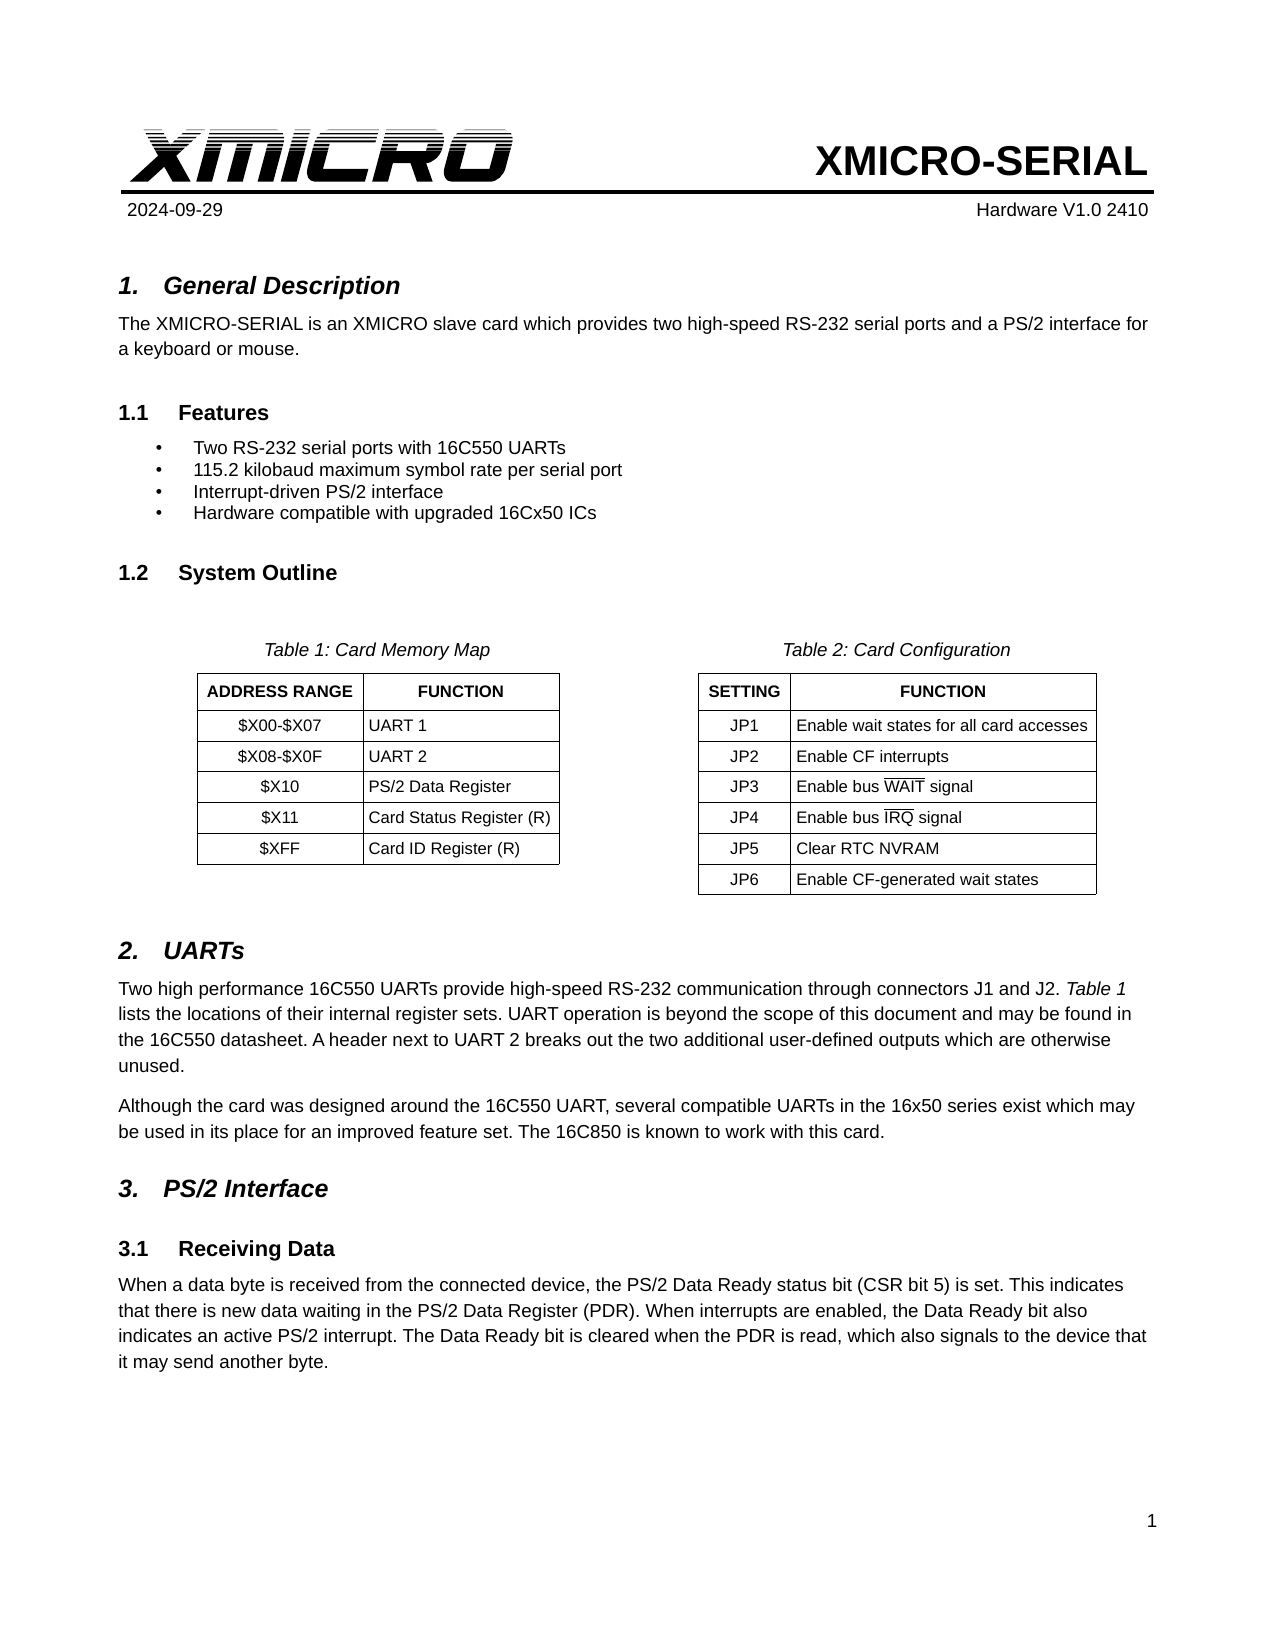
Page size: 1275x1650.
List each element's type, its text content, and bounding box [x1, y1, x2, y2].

table_header Setting [699, 674, 790, 710]
table_cell JP3 [699, 772, 790, 802]
table_cell JP4 [699, 803, 790, 833]
text Two high performance 16C550 UARTs provide high-speed RS-232 communication through connectors J1 and J2. Table 1 lists the locations of their internal register sets. UART operation is beyond the scope of this document and may be found in the 16C550 datasheet. A header next to UART 2 breaks out the two additional user-defined outputs which are otherwise unused. [118, 977, 1157, 1076]
table_cell $XFF [198, 834, 363, 863]
table_cell JP6 [699, 865, 790, 894]
table_cell $X11 [198, 803, 363, 833]
subtitle UARTs [118, 936, 1157, 965]
table_cell Enable bus WAIT signal [791, 772, 1096, 802]
table_cell JP5 [699, 834, 790, 863]
table_cell JP1 [699, 711, 790, 741]
list Two RS-232 serial ports with 16C550 UARTs [156, 437, 1157, 459]
list 115.2 kilobaud maximum symbol rate per serial port [156, 459, 1157, 481]
list Hardware compatible with upgraded 16Cx50 ICs [156, 502, 1157, 524]
table_header Address Range [198, 674, 363, 710]
table_cell Enable CF interrupts [791, 742, 1096, 771]
text When a data byte is received from the connected device, the PS/2 Data Ready status bit (CSR bit 5) is set. This indicates that there is new data waiting in the PS/2 Data Register (PDR). When interrupts are enabled, the Data Ready bit also indicates an active PS/2 interrupt. The Data Ready bit is cleared when the PDR is read, which also signals to the device that it may send another byte. [118, 1274, 1157, 1373]
text Although the card was designed around the 16C550 UART, several compatible UARTs in the 16x50 series exist which may be used in its place for an improved feature set. The 16C850 is known to work with this card. [118, 1095, 1157, 1143]
table_cell $X00-$X07 [198, 711, 363, 741]
table_cell $X08-$X0F [198, 742, 363, 771]
table_cell Clear RTC NVRAM [791, 834, 1096, 863]
table_header Function [364, 674, 559, 710]
subtitle PS/2 Interface [118, 1174, 1157, 1203]
subtitle Receiving Data [118, 1236, 1157, 1261]
table_cell $X10 [198, 772, 363, 802]
table_cell Card Status Register (R) [364, 803, 559, 833]
subtitle General Description [118, 271, 1157, 300]
table_header Table 2: Card Configuration [638, 597, 1157, 924]
table_cell Enable bus IRQ signal [791, 803, 1096, 833]
table_header Table 1: Card Memory Map [118, 597, 637, 924]
table_header Function [791, 674, 1096, 710]
text The XMICRO-SERIAL is an XMICRO slave card which provides two high-speed RS-232 serial ports and a PS/2 interface for a keyboard or mouse. [118, 312, 1157, 360]
table_cell JP2 [699, 742, 790, 771]
subtitle Features [118, 399, 1157, 425]
table_cell UART 2 [364, 742, 559, 771]
table_cell Enable CF-generated wait states [791, 865, 1096, 894]
table_cell Card ID Register (R) [364, 834, 559, 863]
table_cell UART 1 [364, 711, 559, 741]
table_cell Enable wait states for all card accesses [791, 711, 1096, 741]
table_cell PS/2 Data Register [364, 772, 559, 802]
list Interrupt-driven PS/2 interface [156, 481, 1157, 502]
subtitle System Outline [118, 559, 1157, 585]
